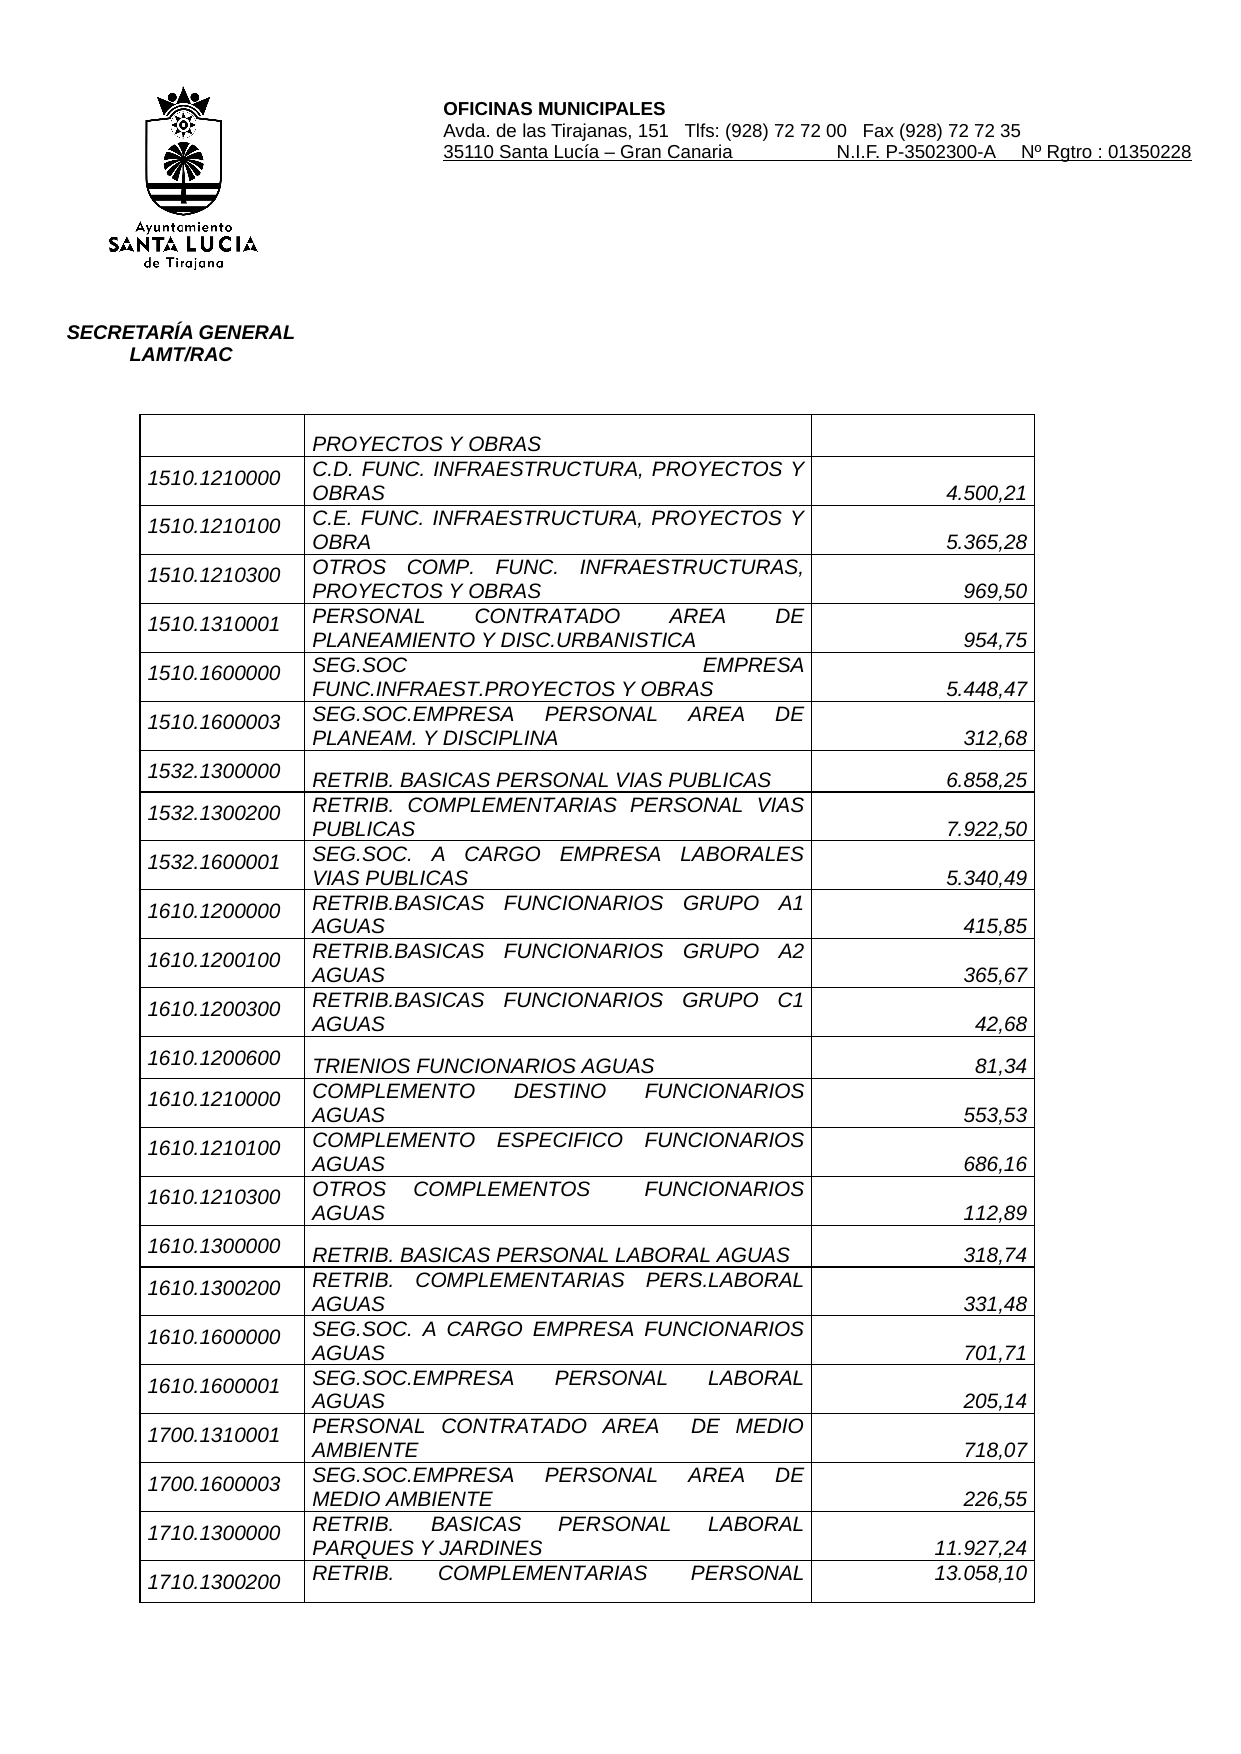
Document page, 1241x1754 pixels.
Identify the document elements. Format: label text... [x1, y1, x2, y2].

table_cell RETRIB. BASICAS PERSONAL LABORAL PARQUES Y JARDINES [305, 1512, 811, 1560]
table_cell 42,68 [812, 988, 1034, 1036]
table_cell 1700.1600003 [141, 1463, 304, 1511]
table_cell 11.927,24 [812, 1512, 1034, 1560]
table_cell COMPLEMENTO DESTINO FUNCIONARIOS AGUAS [305, 1079, 811, 1127]
table_cell 415,85 [812, 890, 1034, 938]
table_cell PERSONAL CONTRATADO AREA DE MEDIO AMBIENTE [305, 1414, 811, 1462]
table_cell RETRIB.BASICAS FUNCIONARIOS GRUPO C1 AGUAS [305, 988, 811, 1036]
table_cell 205,14 [812, 1365, 1034, 1413]
table_cell 1700.1310001 [141, 1414, 304, 1462]
table_cell 1532.1600001 [141, 841, 304, 889]
table_cell 1510.1600003 [141, 702, 304, 750]
table_cell 112,89 [812, 1177, 1034, 1225]
table_cell 1610.1200000 [141, 890, 304, 938]
table_cell 81,34 [812, 1037, 1034, 1078]
table_cell 1532.1300000 [141, 751, 304, 791]
table_cell 1610.1210100 [141, 1128, 304, 1176]
table_cell C.E. FUNC. INFRAESTRUCTURA, PROYECTOS Y OBRA [305, 506, 811, 554]
table_cell 701,71 [812, 1316, 1034, 1364]
picture [80, 56, 286, 296]
table_cell 1610.1200300 [141, 988, 304, 1036]
table_cell 1710.1300000 [141, 1512, 304, 1560]
table_cell RETRIB.BASICAS FUNCIONARIOS GRUPO A1 AGUAS [305, 890, 811, 938]
table_cell RETRIB. COMPLEMENTARIAS PERSONAL [305, 1561, 811, 1602]
table_cell 5.365,28 [812, 506, 1034, 554]
table_cell 5.340,49 [812, 841, 1034, 889]
table_cell COMPLEMENTO ESPECIFICO FUNCIONARIOS AGUAS [305, 1128, 811, 1176]
table_cell 13.058,10 [812, 1561, 1034, 1602]
table_cell OTROS COMP. FUNC. INFRAESTRUCTURAS, PROYECTOS Y OBRAS [305, 555, 811, 603]
table_cell 954,75 [812, 604, 1034, 652]
table_cell 1510.1310001 [141, 604, 304, 652]
table_cell 5.448,47 [812, 653, 1034, 701]
table_cell 226,55 [812, 1463, 1034, 1511]
table_cell 1510.1210000 [141, 457, 304, 505]
table_cell 686,16 [812, 1128, 1034, 1176]
table_cell 4.500,21 [812, 457, 1034, 505]
table_cell OTROS COMPLEMENTOS FUNCIONARIOS AGUAS [305, 1177, 811, 1225]
table_cell SEG.SOC. A CARGO EMPRESA FUNCIONARIOS AGUAS [305, 1316, 811, 1364]
table_cell 312,68 [812, 702, 1034, 750]
table_cell RETRIB. BASICAS PERSONAL LABORAL AGUAS [305, 1226, 811, 1266]
table_cell 1610.1300200 [141, 1268, 304, 1315]
table_cell 718,07 [812, 1414, 1034, 1462]
table_cell 553,53 [812, 1079, 1034, 1127]
table_cell 331,48 [812, 1268, 1034, 1315]
table_cell 1710.1300200 [141, 1561, 304, 1602]
table_cell C.D. FUNC. INFRAESTRUCTURA, PROYECTOS Y OBRAS [305, 457, 811, 505]
table_cell 1610.1210300 [141, 1177, 304, 1225]
table_cell PROYECTOS Y OBRAS [305, 415, 811, 456]
table_cell SEG.SOC EMPRESA FUNC.INFRAEST.PROYECTOS Y OBRAS [305, 653, 811, 701]
table_cell RETRIB. BASICAS PERSONAL VIAS PUBLICAS [305, 751, 811, 791]
table_cell 1510.1210100 [141, 506, 304, 554]
table_cell 1610.1210000 [141, 1079, 304, 1127]
table_cell 1532.1300200 [141, 793, 304, 840]
table_cell SEG.SOC.EMPRESA PERSONAL AREA DE MEDIO AMBIENTE [305, 1463, 811, 1511]
table_cell 1610.1300000 [141, 1226, 304, 1266]
table_cell 318,74 [812, 1226, 1034, 1266]
table_cell 1610.1200100 [141, 939, 304, 987]
table_cell 1510.1600000 [141, 653, 304, 701]
table_cell [812, 415, 1034, 456]
table_cell [141, 415, 304, 456]
table_cell 969,50 [812, 555, 1034, 603]
table_cell 365,67 [812, 939, 1034, 987]
table_cell TRIENIOS FUNCIONARIOS AGUAS [305, 1037, 811, 1078]
table_cell RETRIB.BASICAS FUNCIONARIOS GRUPO A2 AGUAS [305, 939, 811, 987]
table_cell 1610.1600001 [141, 1365, 304, 1413]
table_cell SEG.SOC.EMPRESA PERSONAL LABORAL AGUAS [305, 1365, 811, 1413]
table_cell 1610.1600000 [141, 1316, 304, 1364]
table_cell 1610.1200600 [141, 1037, 304, 1078]
table_cell RETRIB. COMPLEMENTARIAS PERSONAL VIAS PUBLICAS [305, 793, 811, 840]
table_cell SEG.SOC. A CARGO EMPRESA LABORALES VIAS PUBLICAS [305, 841, 811, 889]
table_cell SEG.SOC.EMPRESA PERSONAL AREA DE PLANEAM. Y DISCIPLINA [305, 702, 811, 750]
table_cell 1510.1210300 [141, 555, 304, 603]
table_cell RETRIB. COMPLEMENTARIAS PERS.LABORAL AGUAS [305, 1268, 811, 1315]
table_cell 6.858,25 [812, 751, 1034, 791]
table_cell PERSONAL CONTRATADO AREA DE PLANEAMIENTO Y DISC.URBANISTICA [305, 604, 811, 652]
table_cell 7.922,50 [812, 793, 1034, 840]
